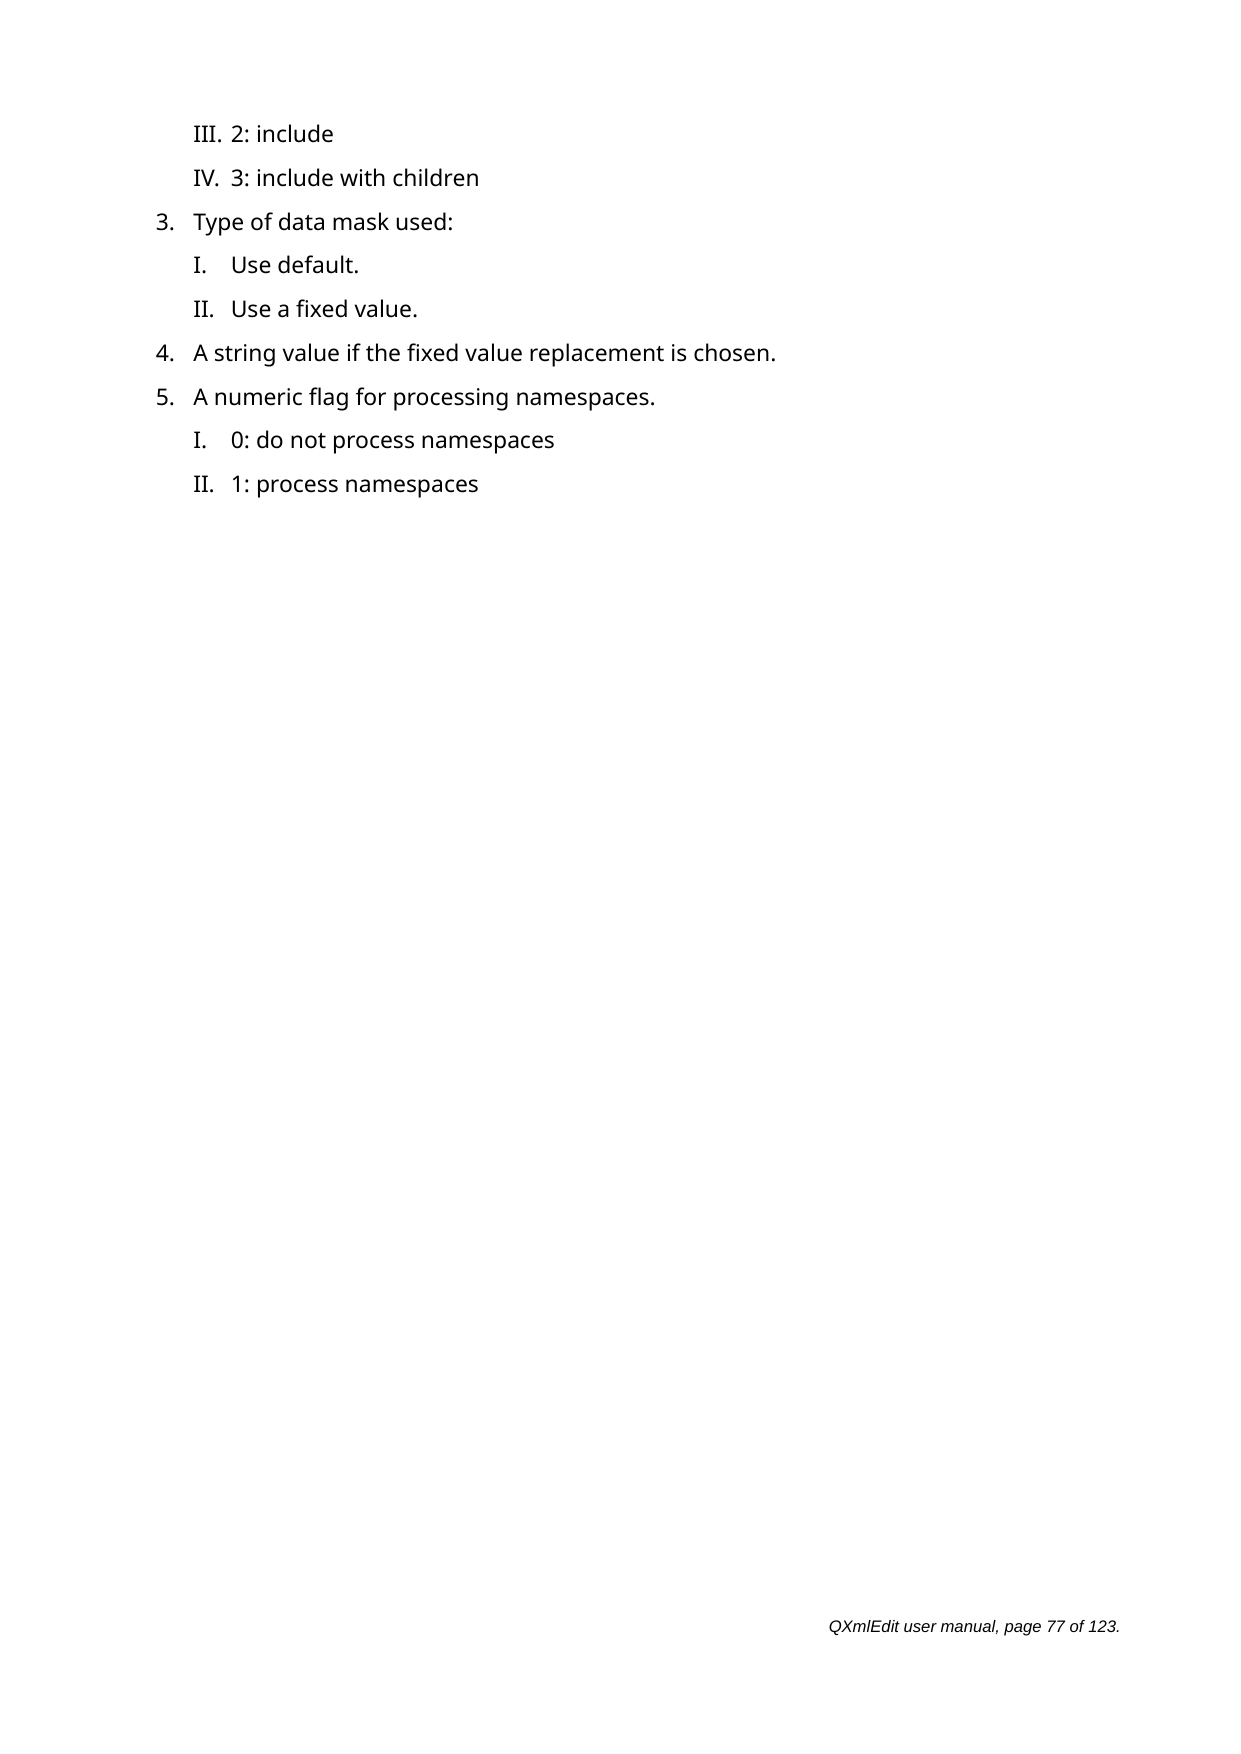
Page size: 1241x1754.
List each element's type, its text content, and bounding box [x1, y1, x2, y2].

list A numeric flag for processing namespaces. [156, 381, 1122, 412]
list 3: include with children [193, 162, 1122, 193]
list Use a fixed value. [193, 293, 1122, 324]
list 2: include [193, 118, 1122, 149]
list 0: do not process namespaces [193, 424, 1122, 456]
list A string value if the fixed value replacement is chosen. [156, 337, 1122, 368]
list Use default. [193, 249, 1122, 281]
list 1: process namespaces [193, 468, 1122, 499]
list Type of data mask used: [156, 206, 1122, 237]
